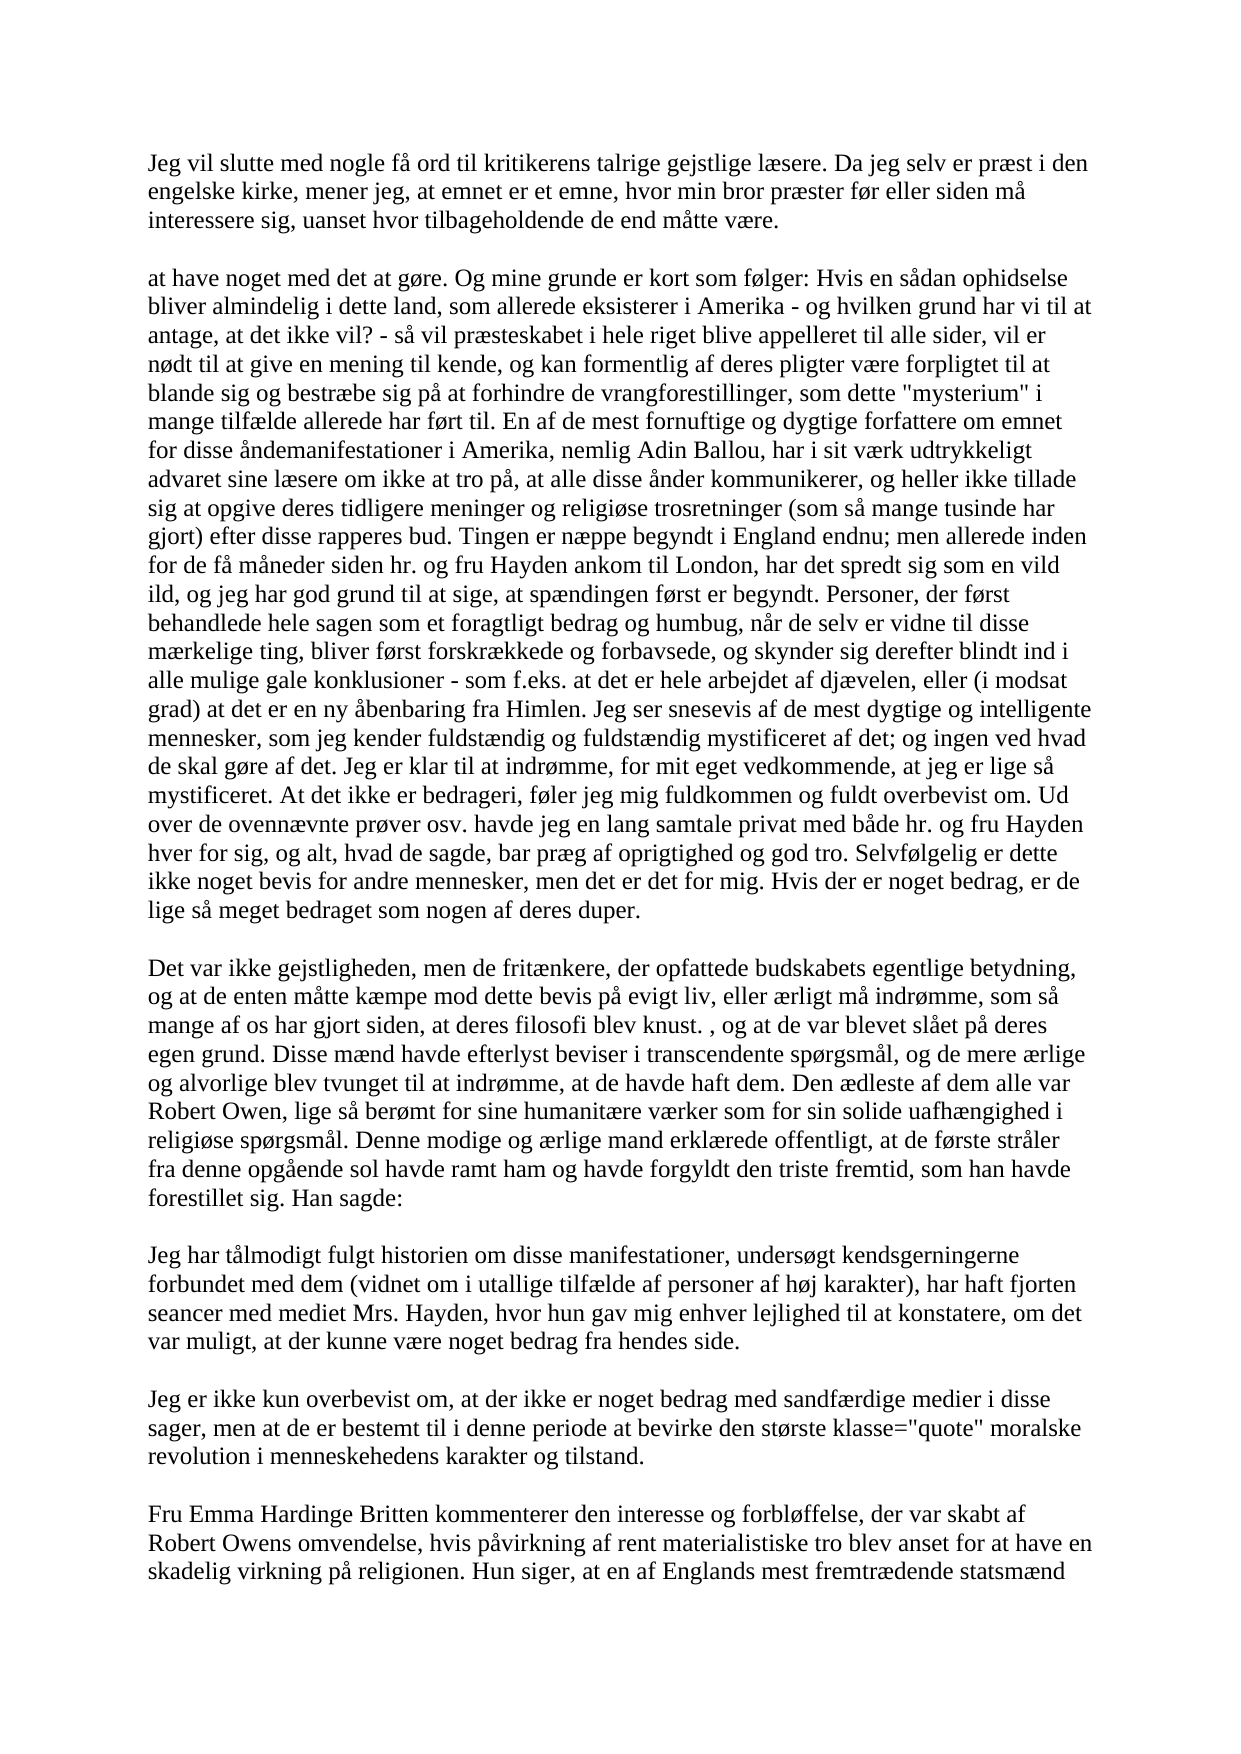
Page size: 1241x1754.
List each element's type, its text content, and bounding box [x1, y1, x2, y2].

text Jeg er ikke kun overbevist om, at der ikke er noget bedrag med sandfærdige medier i disse sager, men at de er bestemt til i denne periode at bevirke den største klasse="quote" moralske revolution i menneskehedens karakter og tilstand. [148, 1384, 1093, 1470]
text Jeg vil slutte med nogle få ord til kritikerens talrige gejstlige læsere. Da jeg selv er præst i den engelske kirke, mener jeg, at emnet er et emne, hvor min bror præster før eller siden må interessere sig, uanset hvor tilbageholdende de end måtte være. [148, 148, 1093, 234]
text Det var ikke gejstligheden, men de fritænkere, der opfattede budskabets egentlige betydning, og at de enten måtte kæmpe mod dette bevis på evigt liv, eller ærligt må indrømme, som så mange af os har gjort siden, at deres filosofi blev knust. , og at de var blevet slået på deres egen grund. Disse mænd havde efterlyst beviser i transcendente spørgsmål, og de mere ærlige og alvorlige blev tvunget til at indrømme, at de havde haft dem. Den ædleste af dem alle var Robert Owen, lige så berømt for sine humanitære værker som for sin solide uafhængighed i religiøse spørgsmål. Denne modige og ærlige mand erklærede offentligt, at de første stråler fra denne opgående sol havde ramt ham og havde forgyldt den triste fremtid, som han havde forestillet sig. Han sagde: [148, 953, 1093, 1211]
text Fru Emma Hardinge Britten kommenterer den interesse og forbløffelse, der var skabt af Robert Owens omvendelse, hvis påvirkning af rent materialistiske tro blev anset for at have en skadelig virkning på religionen. Hun siger, at en af ​​Englands mest fremtrædende statsmænd [148, 1499, 1093, 1585]
text at have noget med det at gøre. Og mine grunde er kort som følger: Hvis en sådan ophidselse bliver almindelig i dette land, som allerede eksisterer i Amerika - og hvilken grund har vi til at antage, at det ikke vil? - så vil præsteskabet i hele riget blive appelleret til alle sider, vil er nødt til at give en mening til kende, og kan formentlig af deres pligter være forpligtet til at blande sig og bestræbe sig på at forhindre de vrangforestillinger, som dette "mysterium" i mange tilfælde allerede har ført til. En af de mest fornuftige og dygtige forfattere om emnet for disse åndemanifestationer i Amerika, nemlig Adin Ballou, har i sit værk udtrykkeligt advaret sine læsere om ikke at tro på, at alle disse ånder kommunikerer, og heller ikke tillade sig at opgive deres tidligere meninger og religiøse trosretninger (som så mange tusinde har gjort) efter disse rapperes bud. Tingen er næppe begyndt i England endnu; men allerede inden for de få måneder siden hr. og fru Hayden ankom til London, har det spredt sig som en vild ild, og jeg har god grund til at sige, at spændingen først er begyndt. Personer, der først behandlede hele sagen som et foragtligt bedrag og humbug, når de selv er vidne til disse mærkelige ting, bliver først forskrækkede og forbavsede, og skynder sig derefter blindt ind i alle mulige gale konklusioner - som f.eks. at det er hele arbejdet af djævelen, eller (i modsat grad) at det er en ny åbenbaring fra Himlen. Jeg ser snesevis af de mest dygtige og intelligente mennesker, som jeg kender fuldstændig og fuldstændig mystificeret af det; og ingen ved hvad de skal gøre af det. Jeg er klar til at indrømme, for mit eget vedkommende, at jeg er lige så mystificeret. At det ikke er bedrageri, føler jeg mig fuldkommen og fuldt overbevist om. Ud over de ovennævnte prøver osv. havde jeg en lang samtale privat med både hr. og fru Hayden hver for sig, og alt, hvad de sagde, bar præg af oprigtighed og god tro. Selvfølgelig er dette ikke noget bevis for andre mennesker, men det er det for mig. Hvis der er noget bedrag, er de lige så meget bedraget som nogen af ​​deres duper. [148, 263, 1093, 924]
text Jeg har tålmodigt fulgt historien om disse manifestationer, undersøgt kendsgerningerne forbundet med dem (vidnet om i utallige tilfælde af personer af høj karakter), har haft fjorten seancer med mediet Mrs. Hayden, hvor hun gav mig enhver lejlighed til at konstatere, om det var muligt, at der kunne være noget bedrag fra hendes side. [148, 1240, 1093, 1355]
